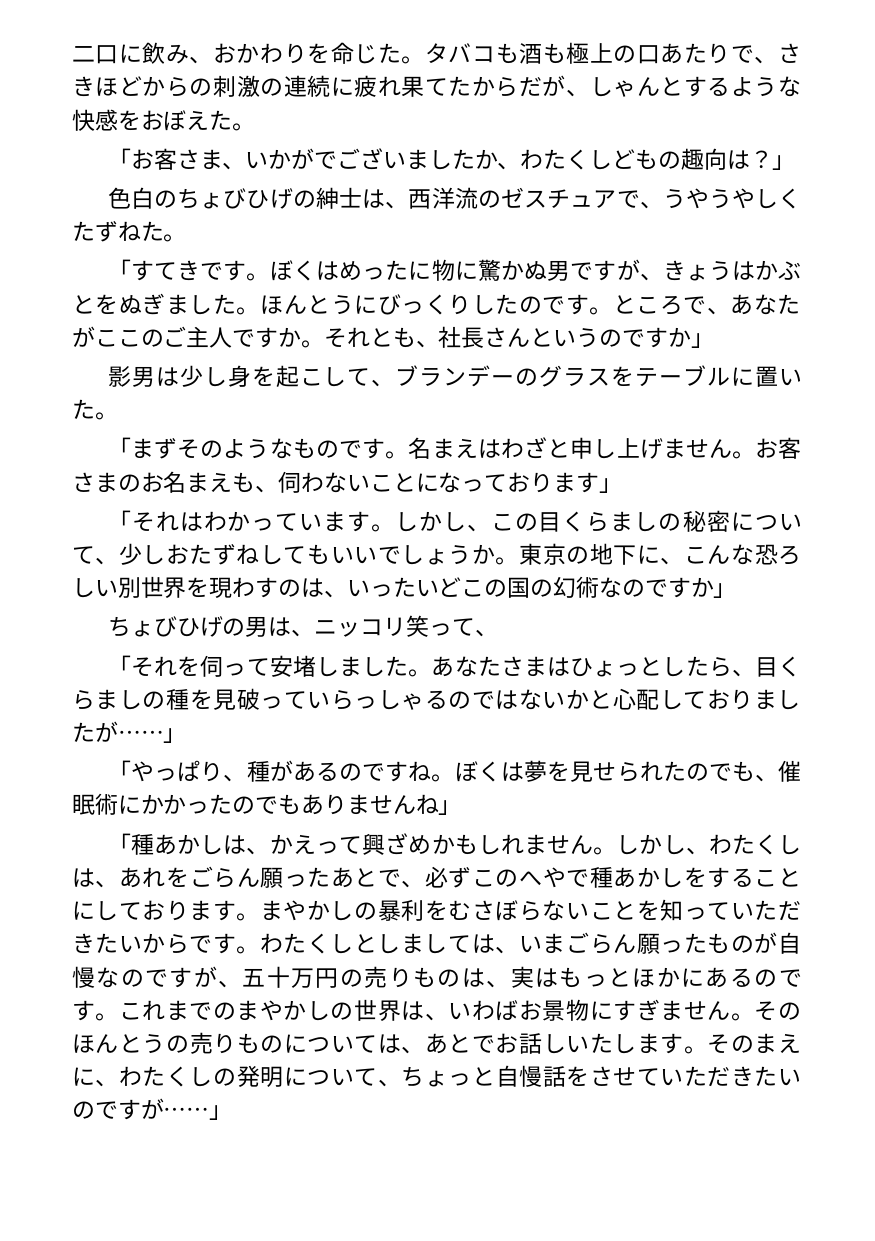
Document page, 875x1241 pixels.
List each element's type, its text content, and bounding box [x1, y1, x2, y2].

text 影男は少し身を起こして、ブランデーのグラスをテーブルに置いた。 [72, 359, 802, 425]
text 「それを伺って安堵しました。あなたさまはひょっとしたら、目くらましの種を見破っていらっしゃるのではないかと心配しておりましたが……」 [72, 648, 802, 748]
text 「まずそのようなものです。名まえはわざと申し上げません。お客さまのお名まえも、伺わないことになっております」 [72, 431, 802, 498]
text 色白のちょびひげの紳士は、西洋流のゼスチュアで、うやうやしくたずねた。 [72, 181, 802, 247]
text 「やっぱり、種があるのですね。ぼくは夢を見せられたのでも、催眠術にかかったのでもありませんね」 [72, 754, 802, 821]
text 「お客さま、いかがでございましたか、わたくしどもの趣向は？」 [72, 142, 802, 175]
text 二口に飲み、おかわりを命じた。タバコも酒も極上の口あたりで、さきほどからの刺激の連続に疲れ果てたからだが、しゃんとするような快感をおぼえた。 [72, 36, 802, 136]
text ちょびひげの男は、ニッコリ笑って、 [72, 609, 802, 642]
text 「種あかしは、かえって興ざめかもしれません。しかし、わたくしは、あれをごらん願ったあとで、必ずこのへやで種あかしをすることにしております。まやかしの暴利をむさぼらないことを知っていただきたいからです。わたくしとしましては、いまごらん願ったものが自慢なのですが、五十万円の売りものは、実はもっとほかにあるのです。これまでのまやかしの世界は、いわばお景物にすぎません。そのほんとうの売りものについては、あとでお話しいたします。そのまえに、わたくしの発明について、ちょっと自慢話をさせていただきたいのですが……」 [72, 826, 802, 1126]
text 「それはわかっています。しかし、この目くらましの秘密について、少しおたずねしてもいいでしょうか。東京の地下に、こんな恐ろしい別世界を現わすのは、いったいどこの国の幻術なのですか」 [72, 504, 802, 603]
text 「すてきです。ぼくはめったに物に驚かぬ男ですが、きょうはかぶとをぬぎました。ほんとうにびっくりしたのです。ところで、あなたがここのご主人ですか。それとも、社長さんというのですか」 [72, 253, 802, 353]
